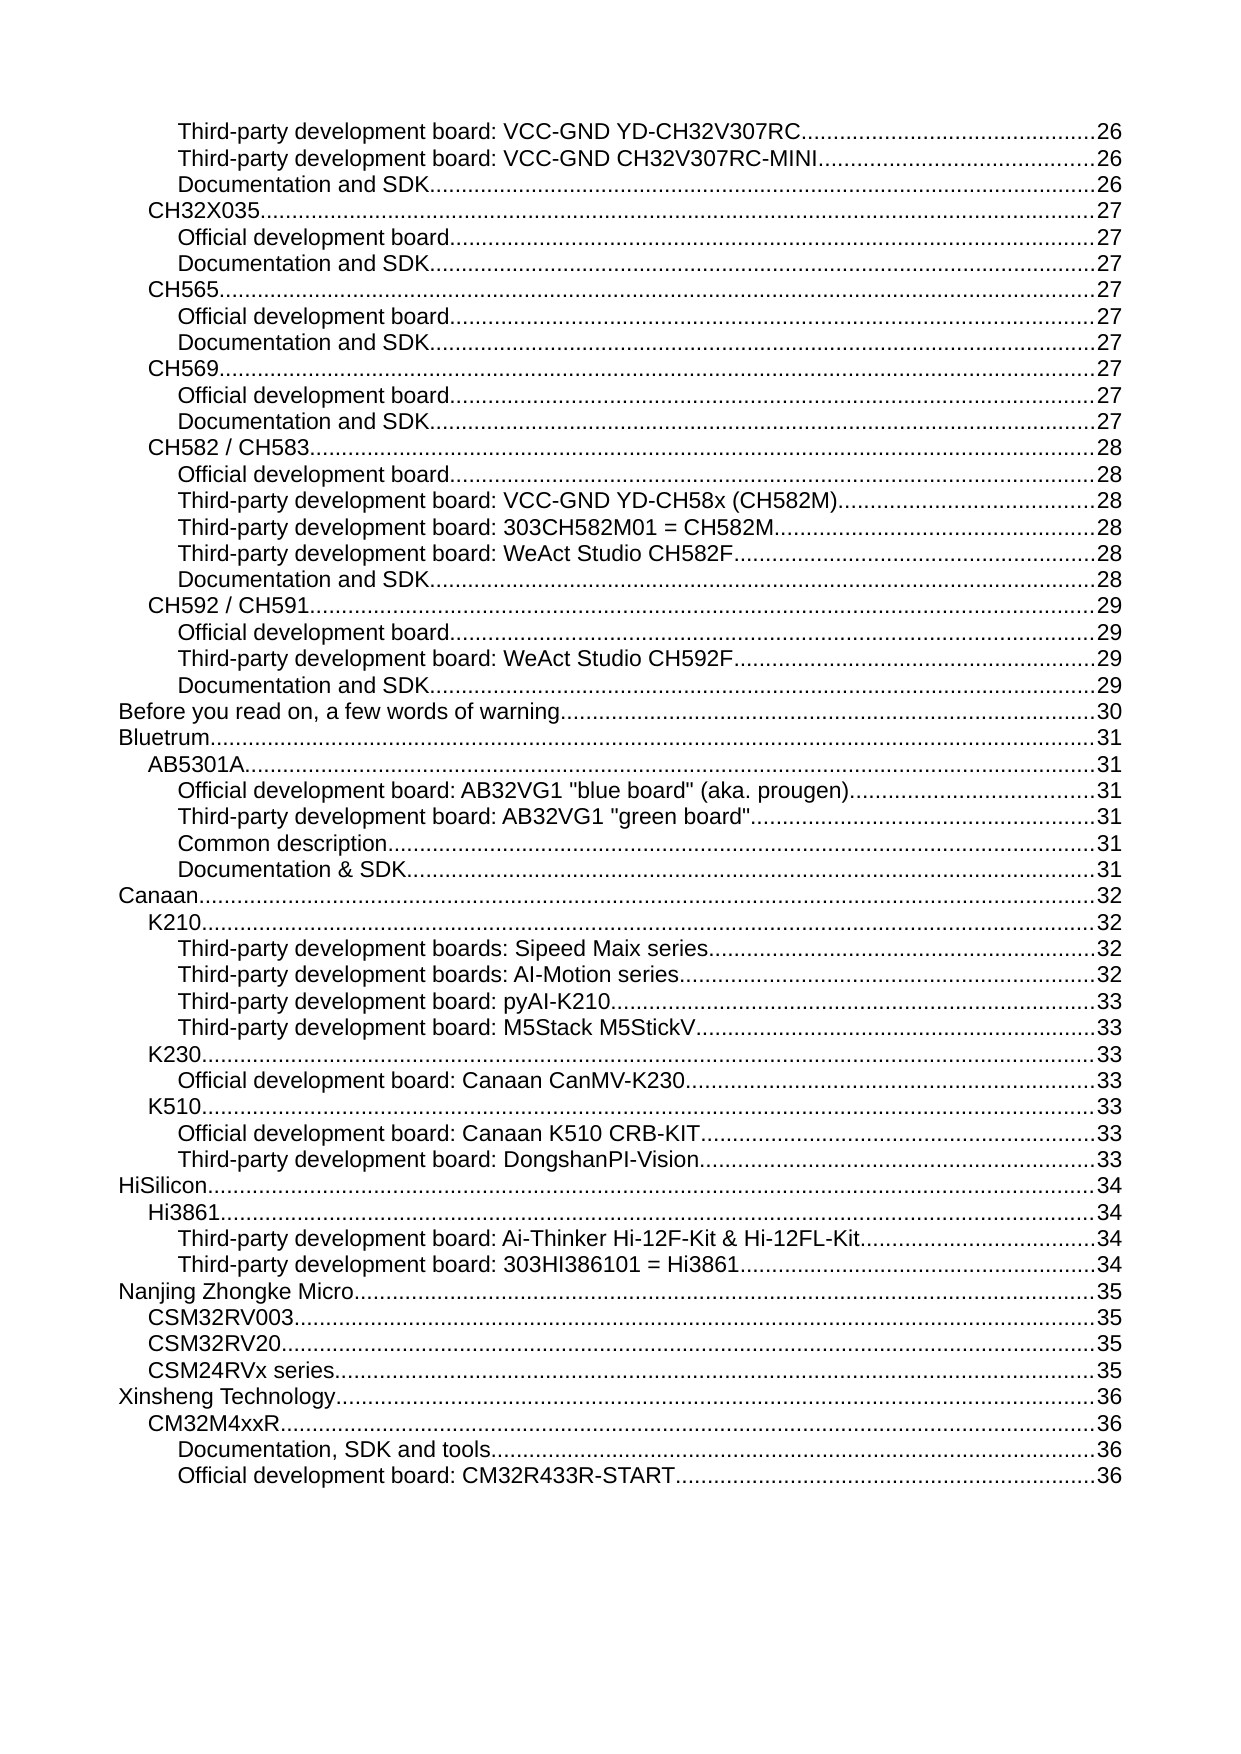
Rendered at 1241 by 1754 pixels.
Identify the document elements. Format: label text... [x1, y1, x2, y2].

text CH569 27 [148, 355, 1122, 382]
text Third-party development board: 303HI386101 = Hi3861 34 [177, 1251, 1122, 1278]
text Third-party development boards: Sipeed Maix series 32 [177, 935, 1122, 961]
text CM32M4xxR 36 [148, 1409, 1122, 1436]
text Third-party development board: 303CH582M01 = CH582M 28 [177, 513, 1122, 540]
text Documentation & SDK 31 [177, 856, 1122, 882]
text Bluetrum 31 [118, 724, 1122, 751]
text Third-party development board: VCC-GND CH32V307RC-MINI 26 [177, 144, 1122, 171]
text Third-party development board: DongshanPI-Vision 33 [177, 1146, 1122, 1172]
text Third-party development board: Ai-Thinker Hi-12F-Kit & Hi-12FL-Kit 34 [177, 1225, 1122, 1251]
text CSM24RVx series 35 [148, 1357, 1122, 1383]
text Official development board: CM32R433R-START 36 [177, 1462, 1122, 1488]
text Documentation and SDK 27 [177, 250, 1122, 276]
text Canaan 32 [118, 882, 1122, 909]
text K230 33 [148, 1041, 1122, 1067]
text Third-party development board: VCC-GND YD-CH32V307RC 26 [177, 118, 1122, 144]
text Nanjing Zhongke Micro 35 [118, 1278, 1122, 1304]
text CH565 27 [148, 276, 1122, 303]
text Xinsheng Technology 36 [118, 1383, 1122, 1409]
text K510 33 [148, 1093, 1122, 1119]
text CH582 / CH583 28 [148, 434, 1122, 461]
text Official development board: Canaan CanMV-K230 33 [177, 1067, 1122, 1093]
text Official development board: AB32VG1 "blue board" (aka. prougen) 31 [177, 777, 1122, 803]
text Documentation and SDK 28 [177, 566, 1122, 592]
text Third-party development board: VCC-GND YD-CH58x (CH582M) 28 [177, 487, 1122, 513]
text Documentation and SDK 26 [177, 171, 1122, 197]
text Documentation, SDK and tools 36 [177, 1436, 1122, 1462]
text Official development board: Canaan K510 CRB-KIT 33 [177, 1119, 1122, 1146]
text Official development board 27 [177, 223, 1122, 250]
text Third-party development board: M5Stack M5StickV 33 [177, 1014, 1122, 1041]
text Third-party development board: pyAI-K210 33 [177, 988, 1122, 1014]
text Official development board 29 [177, 619, 1122, 645]
text Hi3861 34 [148, 1199, 1122, 1225]
text Third-party development board: WeAct Studio CH592F 29 [177, 645, 1122, 672]
text CH592 / CH591 29 [148, 592, 1122, 619]
text Third-party development boards: AI-Motion series 32 [177, 961, 1122, 988]
text Official development board 28 [177, 461, 1122, 487]
text CH32X035 27 [148, 197, 1122, 223]
text Documentation and SDK 27 [177, 329, 1122, 355]
text CSM32RV003 35 [148, 1304, 1122, 1330]
text Official development board 27 [177, 382, 1122, 408]
text Third-party development board: AB32VG1 "green board" 31 [177, 803, 1122, 830]
text Documentation and SDK 27 [177, 408, 1122, 434]
text Official development board 27 [177, 303, 1122, 329]
text Third-party development board: WeAct Studio CH582F 28 [177, 540, 1122, 566]
text CSM32RV20 35 [148, 1330, 1122, 1357]
text AB5301A 31 [148, 751, 1122, 777]
text Common description 31 [177, 830, 1122, 856]
text HiSilicon 34 [118, 1172, 1122, 1199]
text Before you read on, a few words of warning 30 [118, 698, 1122, 724]
text Documentation and SDK 29 [177, 672, 1122, 698]
text K210 32 [148, 909, 1122, 935]
